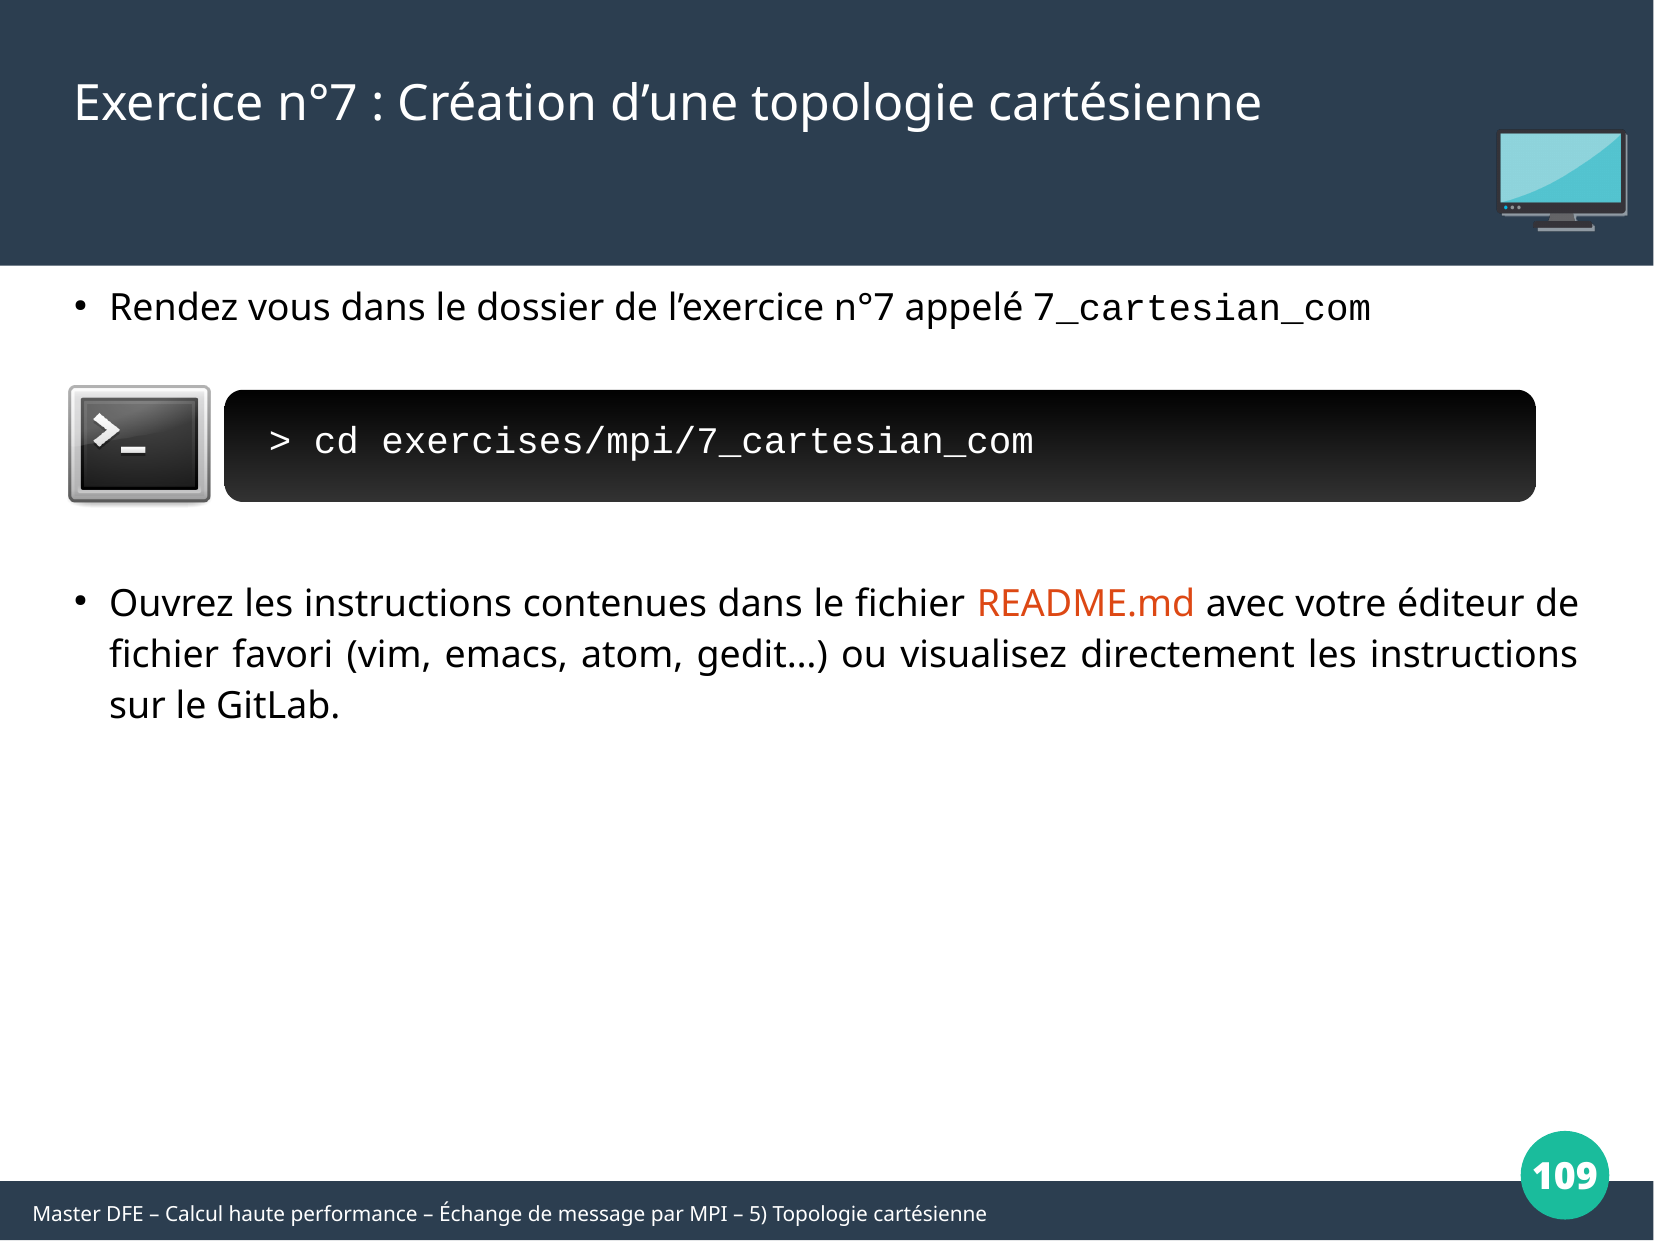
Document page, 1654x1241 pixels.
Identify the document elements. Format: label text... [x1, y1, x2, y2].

picture [1487, 104, 1635, 253]
text_box Ouvrez les instructions contenues dans le fichier README.md avec votre éditeur de fichier favori (vim, emacs, atom, gedit…) ou visualisez directement les instructions sur le GitLab. [59, 568, 1595, 737]
text_box Exercice n°7 : Création d’une topologie cartésienne [59, 59, 1477, 244]
text_box Rendez vous dans le dossier de l’exercice n°7 appelé 7_cartesian_com [59, 273, 1595, 367]
text_box [224, 389, 1536, 502]
picture [65, 385, 213, 508]
text_box Master DFE – Calcul haute performance – Échange de message par MPI – 5) Topologie cartésienne [17, 1191, 1436, 1235]
text_box > cd exercises/mpi/7_cartesian_com [254, 415, 1524, 508]
